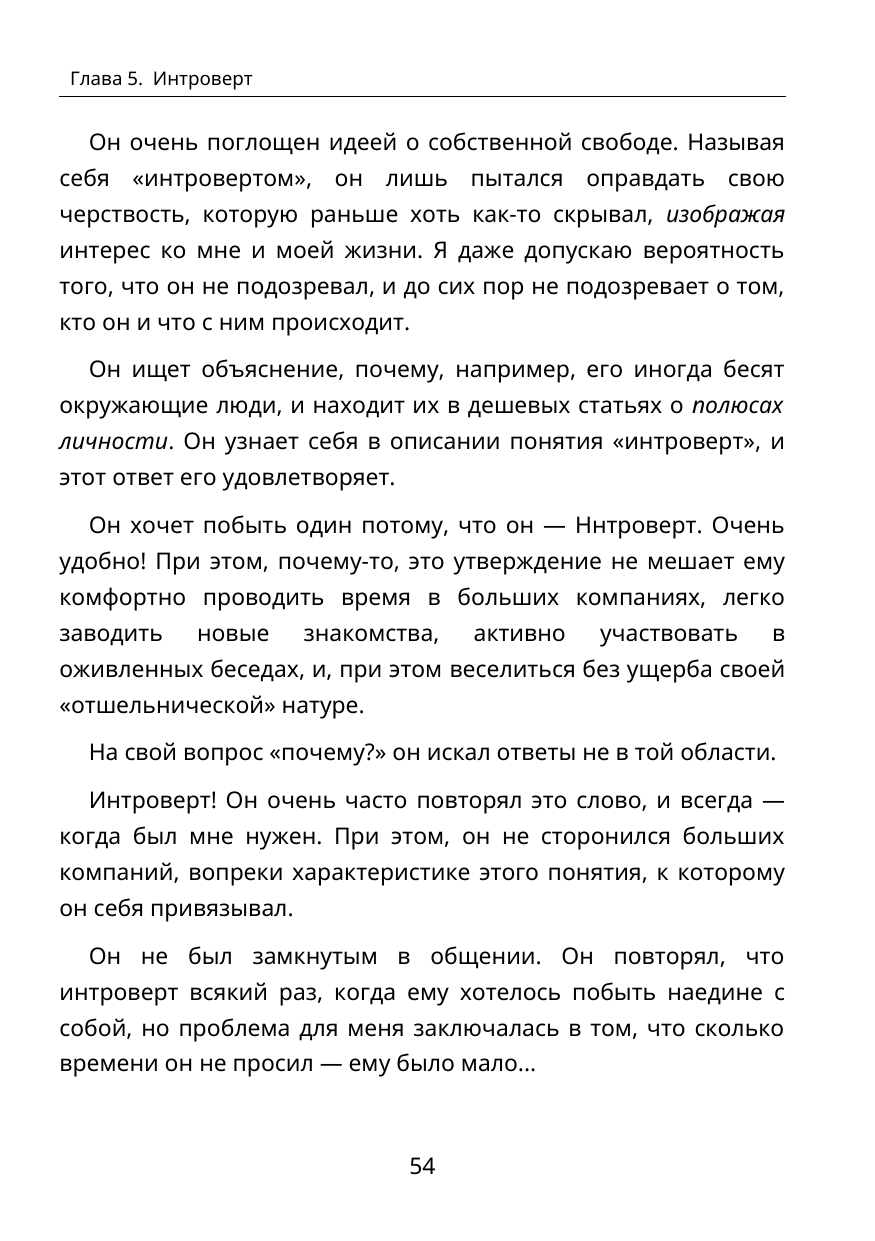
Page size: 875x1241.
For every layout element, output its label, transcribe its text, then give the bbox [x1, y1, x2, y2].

text Он не был замкнутым в общении. Он повторял, что интроверт всякий раз, когда ему хотелось побыть наедине с собой, но проблема для меня заключалась в том, что сколько времени он не просил — ему было мало... [59, 939, 786, 1079]
text Он ищет объяснение, почему, например, его иногда бесят окружающие люди, и находит их в дешевых статьях о полюсах личности. Он узнает себя в описании понятия «интроверт», и этот ответ его удовлетворяет. [59, 353, 786, 492]
text Интроверт! Он очень часто повторял это слово, и всегда — когда был мне нужен. При этом, он не сторонился больших компаний, вопреки характеристике этого понятия, к которому он себя привязывал. [59, 784, 786, 923]
text Он хочет побыть один потому, что он — Ннтроверт. Очень удобно! При этом, почему-то, это утверждение не мешает ему комфортно проводить время в больших компаниях, легко заводить новые знакомства, активно участвовать в оживленных беседах, и, при этом веселиться без ущерба своей «отшельнической» натуре. [59, 509, 786, 720]
text Он очень поглощен идеей о собственной свободе. Называя себя «интровертом», он лишь пытался оправдать свою черствость, которую раньше хоть как-то скрывал, изображая интерес ко мне и моей жизни. Я даже допускаю вероятность того, что он не подозревал, и до сих пор не подозревает о том, кто он и что с ним происходит. [59, 126, 786, 337]
text На свой вопрос «почему?» он искал ответы не в той области. [59, 736, 786, 768]
